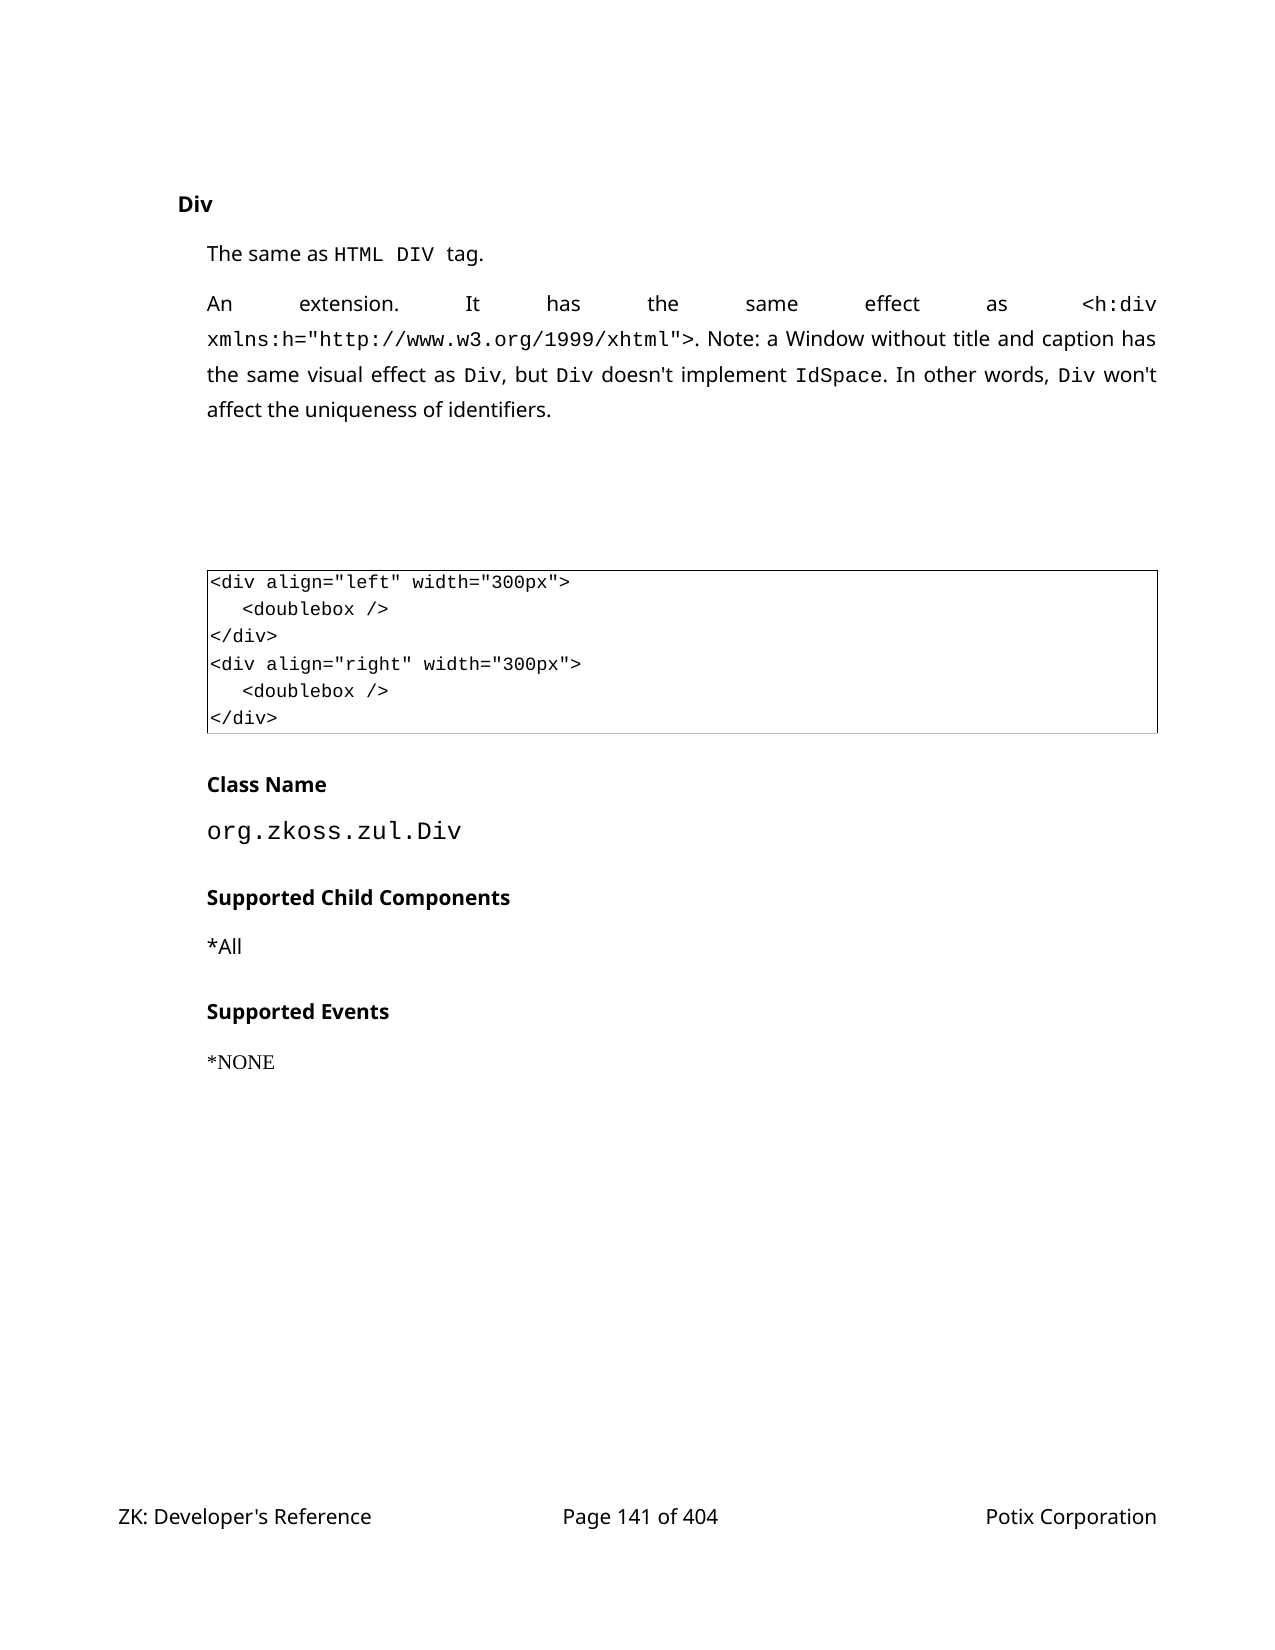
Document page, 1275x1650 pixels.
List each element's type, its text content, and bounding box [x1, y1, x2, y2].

text <div align="left" width="300px"> [208, 571, 1157, 594]
text </div> [208, 706, 1157, 733]
text *All [207, 932, 1157, 961]
subtitle Supported Events [207, 997, 1157, 1026]
text <doublebox /> [208, 597, 1157, 621]
text <div align="right" width="300px"> [208, 651, 1157, 676]
text An extension. It has the same effect as <h:div xmlns:h="http://www.w3.org/1999/xhtml">. Note: a Window without title and caption has the same visual effect as Div, but Div doesn't implement IdSpace. In other words, Div won't affect the uniqueness of identifiers. [207, 289, 1157, 423]
text org.zkoss.zul.Div [207, 819, 1157, 847]
text The same as HTML DIV tag. [207, 239, 1157, 268]
text *NONE [207, 1051, 1157, 1073]
text </div> [208, 624, 1157, 648]
subtitle Class Name [207, 770, 1157, 798]
subtitle Div [177, 189, 1157, 219]
text <doublebox /> [208, 679, 1157, 703]
subtitle Supported Child Components [207, 883, 1157, 912]
